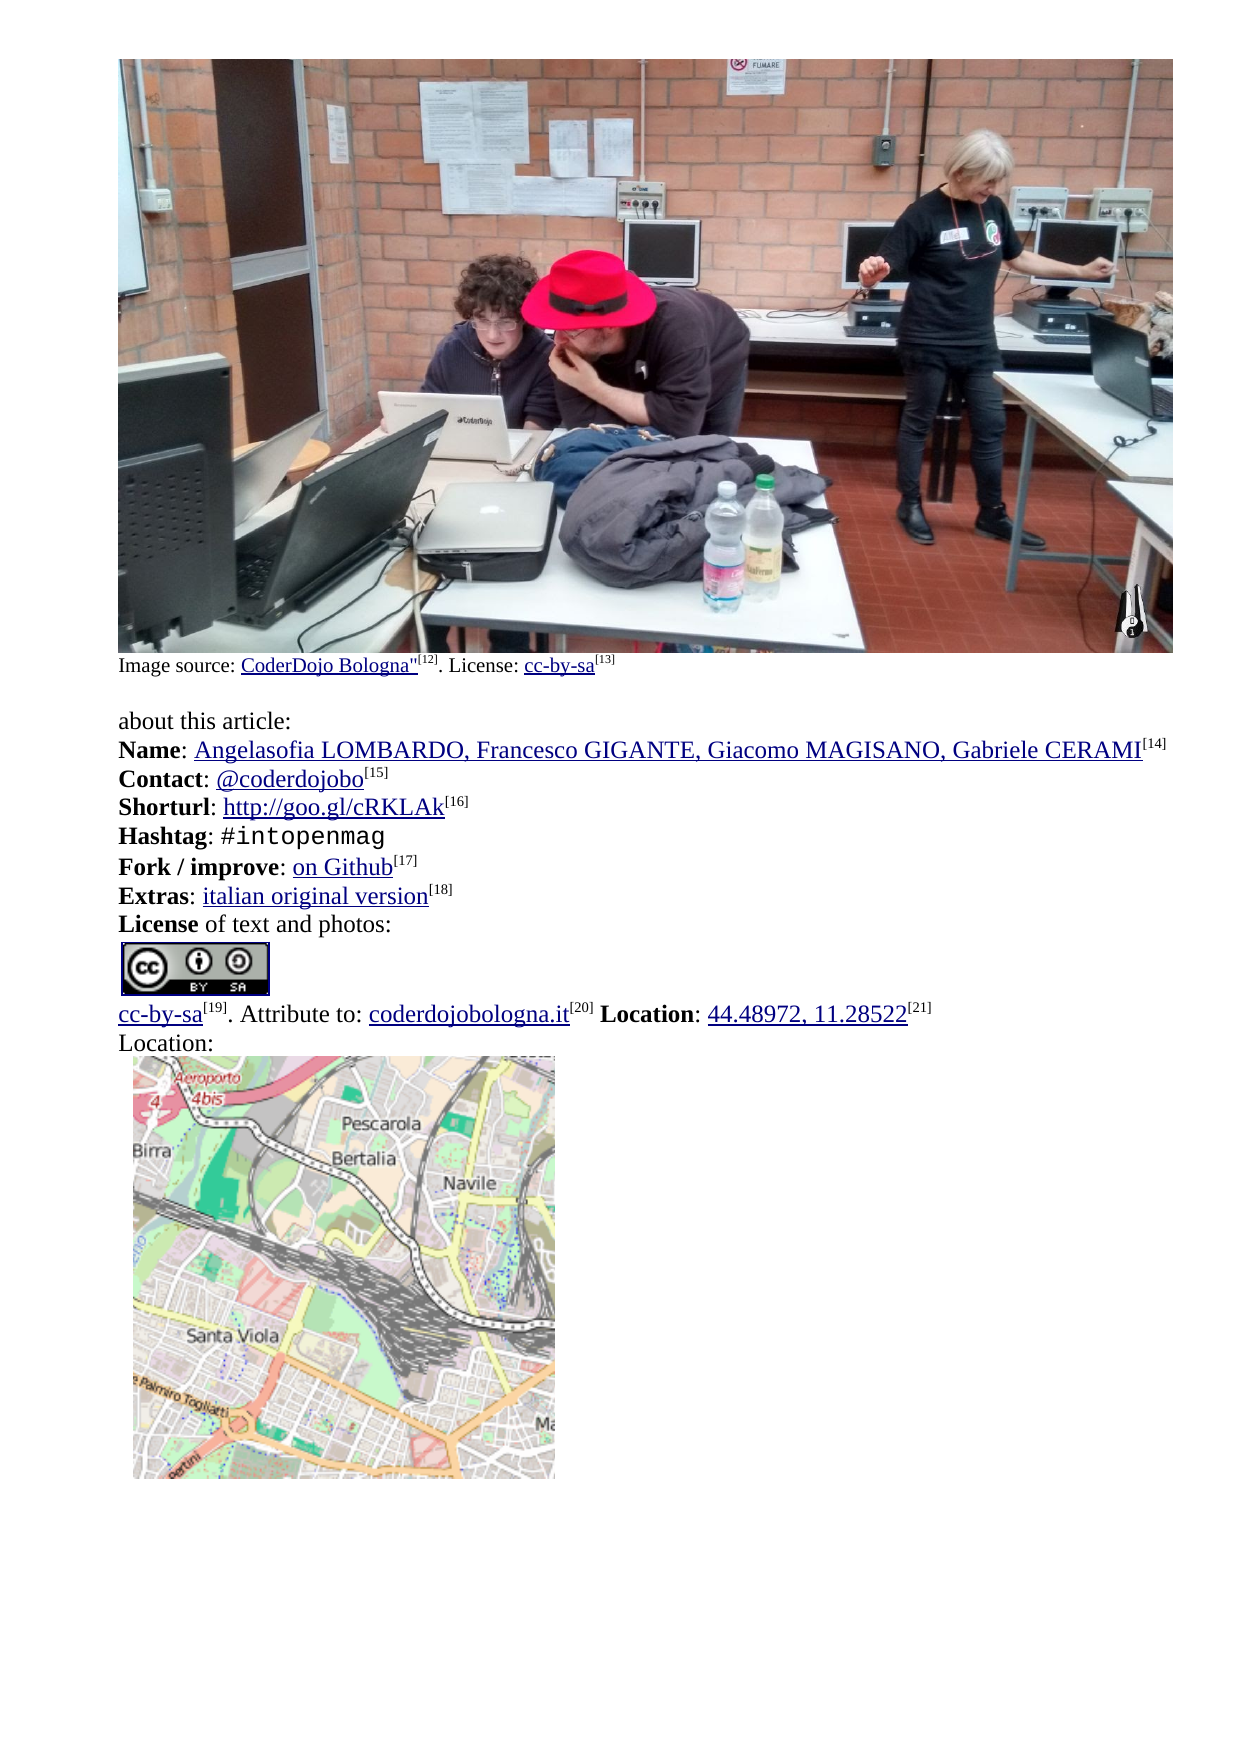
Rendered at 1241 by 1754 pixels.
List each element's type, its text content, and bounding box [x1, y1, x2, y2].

text Image source: CoderDojo Bologna". License: cc-by-sa [118, 653, 1181, 677]
picture [123, 943, 268, 994]
picture [133, 1056, 555, 1479]
text about this article: Name: Angelasofia LOMBARDO, Francesco GIGANTE, Giacomo MAGISANO, Gabriele CERAMI Contact: @coderdojobo Shorturl: http://goo.gl/cRKLAk Hashtag: #intopenmag Fork / improve: on Github Extras: italian original version License of text and photos: [118, 706, 1181, 938]
text cc-by-sa. Attribute to: coderdojobologna.it Location: 44.48972, 11.28522 Location: [118, 999, 1181, 1057]
picture [118, 59, 1173, 653]
